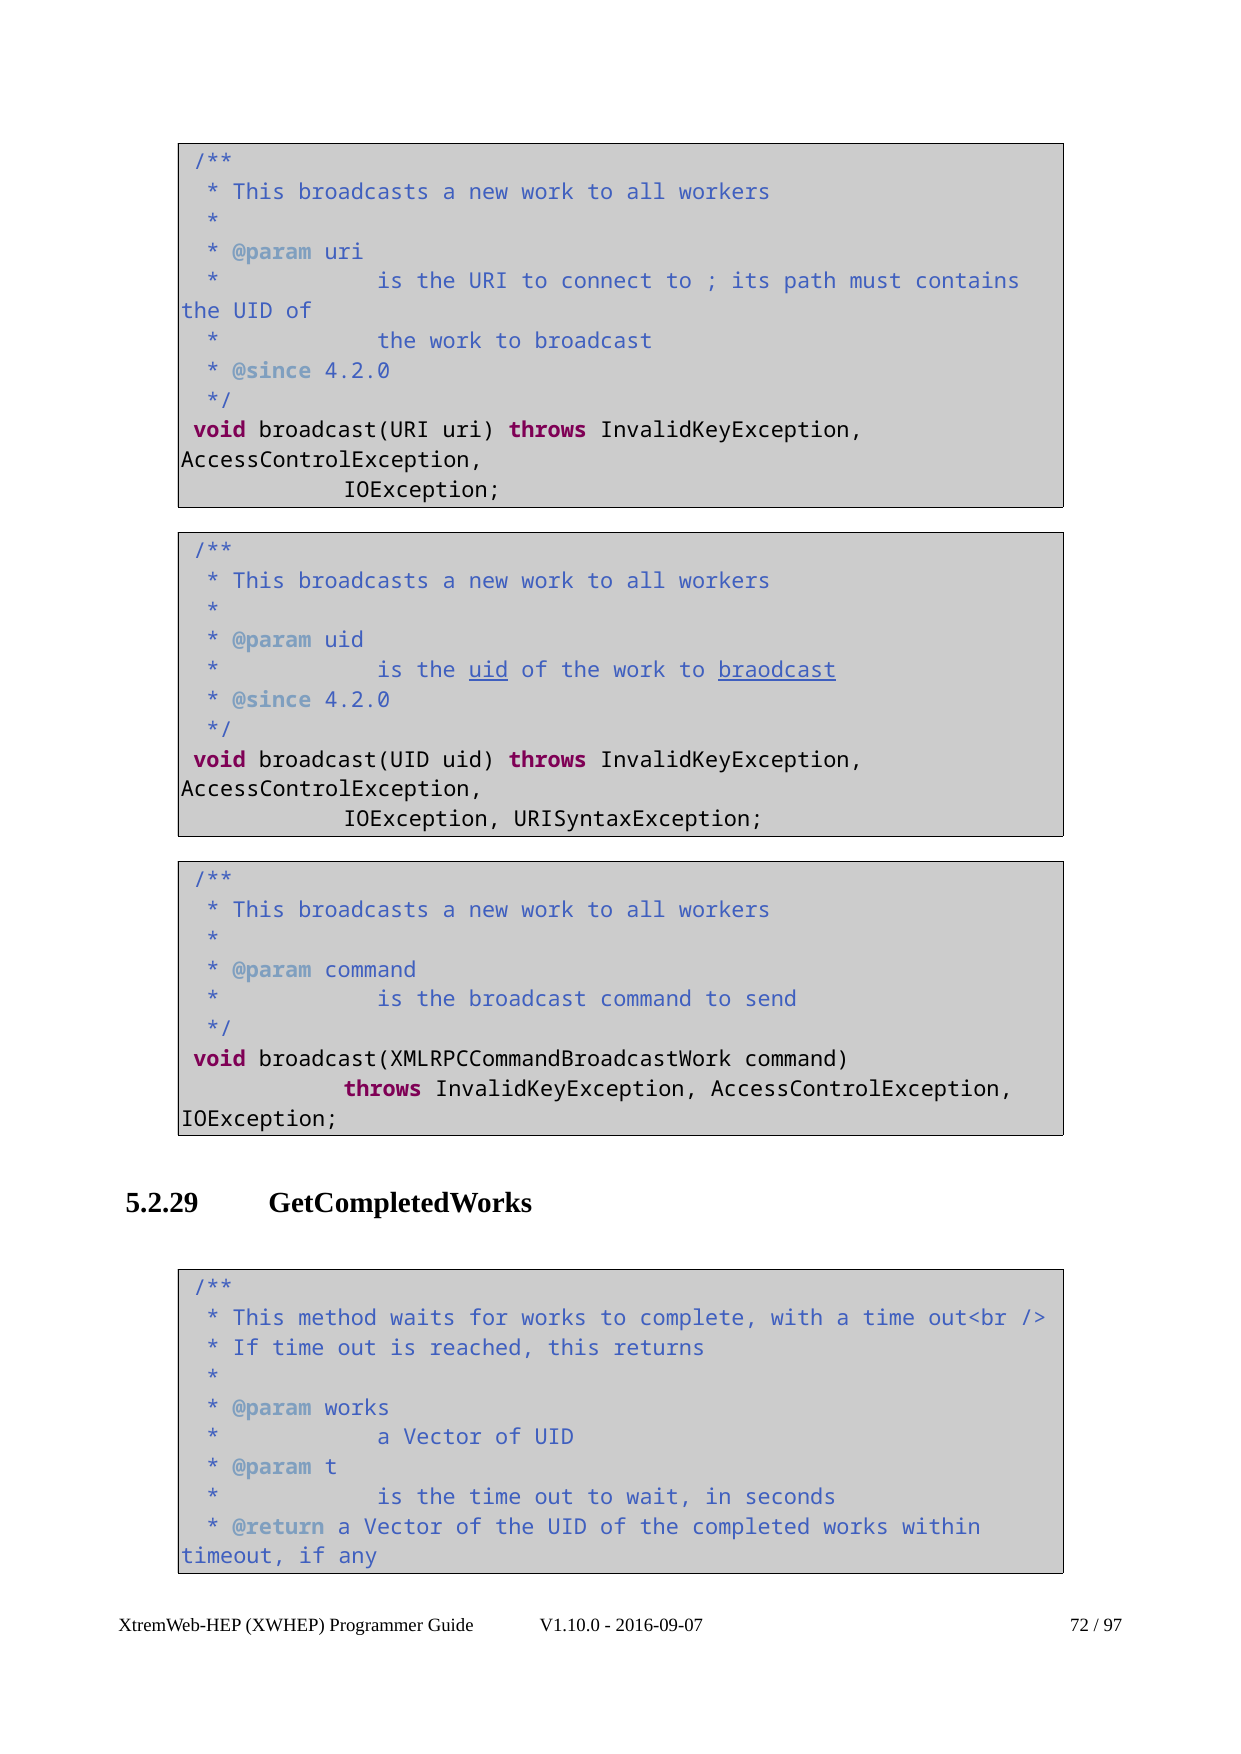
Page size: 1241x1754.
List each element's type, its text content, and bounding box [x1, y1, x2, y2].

text */ [179, 382, 1063, 411]
text * @param t [179, 1448, 1063, 1478]
text IOException; [179, 471, 1063, 507]
text * the work to broadcast [179, 322, 1063, 352]
text * [179, 921, 1063, 951]
text * @param command [179, 951, 1063, 980]
subtitle GetCompletedWorks [118, 1186, 1122, 1219]
text throws InvalidKeyException, AccessControlException, IOException; [179, 1070, 1063, 1135]
text * @param works [179, 1388, 1063, 1418]
text /** [179, 1270, 1063, 1299]
text * This broadcasts a new work to all workers [179, 891, 1063, 921]
text * is the uid of the work to braodcast [179, 651, 1063, 681]
text void broadcast(XMLRPCCommandBroadcastWork command) [179, 1040, 1063, 1070]
text * is the URI to connect to ; its path must contains the UID of [179, 262, 1063, 322]
text */ [179, 711, 1063, 741]
text * @since 4.2.0 [179, 681, 1063, 711]
text * [179, 592, 1063, 621]
text void broadcast(UID uid) throws InvalidKeyException, AccessControlException, [179, 741, 1063, 800]
text * [179, 203, 1063, 233]
text * This method waits for works to complete, with a time out<br /> [179, 1299, 1063, 1329]
text * If time out is reached, this returns [179, 1329, 1063, 1359]
text * is the time out to wait, in seconds [179, 1478, 1063, 1508]
text */ [179, 1010, 1063, 1040]
text * This broadcasts a new work to all workers [179, 562, 1063, 592]
text IOException, URISyntaxException; [179, 800, 1063, 836]
text * @param uri [179, 233, 1063, 262]
text * @since 4.2.0 [179, 352, 1063, 382]
text /** [179, 144, 1063, 173]
text * This broadcasts a new work to all workers [179, 173, 1063, 203]
text * @param uid [179, 621, 1063, 651]
text void broadcast(URI uri) throws InvalidKeyException, AccessControlException, [179, 411, 1063, 471]
text * [179, 1359, 1063, 1388]
text * @return a Vector of the UID of the completed works within timeout, if any [179, 1508, 1063, 1573]
text * a Vector of UID [179, 1418, 1063, 1448]
text * is the broadcast command to send [179, 980, 1063, 1010]
text /** [179, 862, 1063, 891]
text /** [179, 533, 1063, 562]
